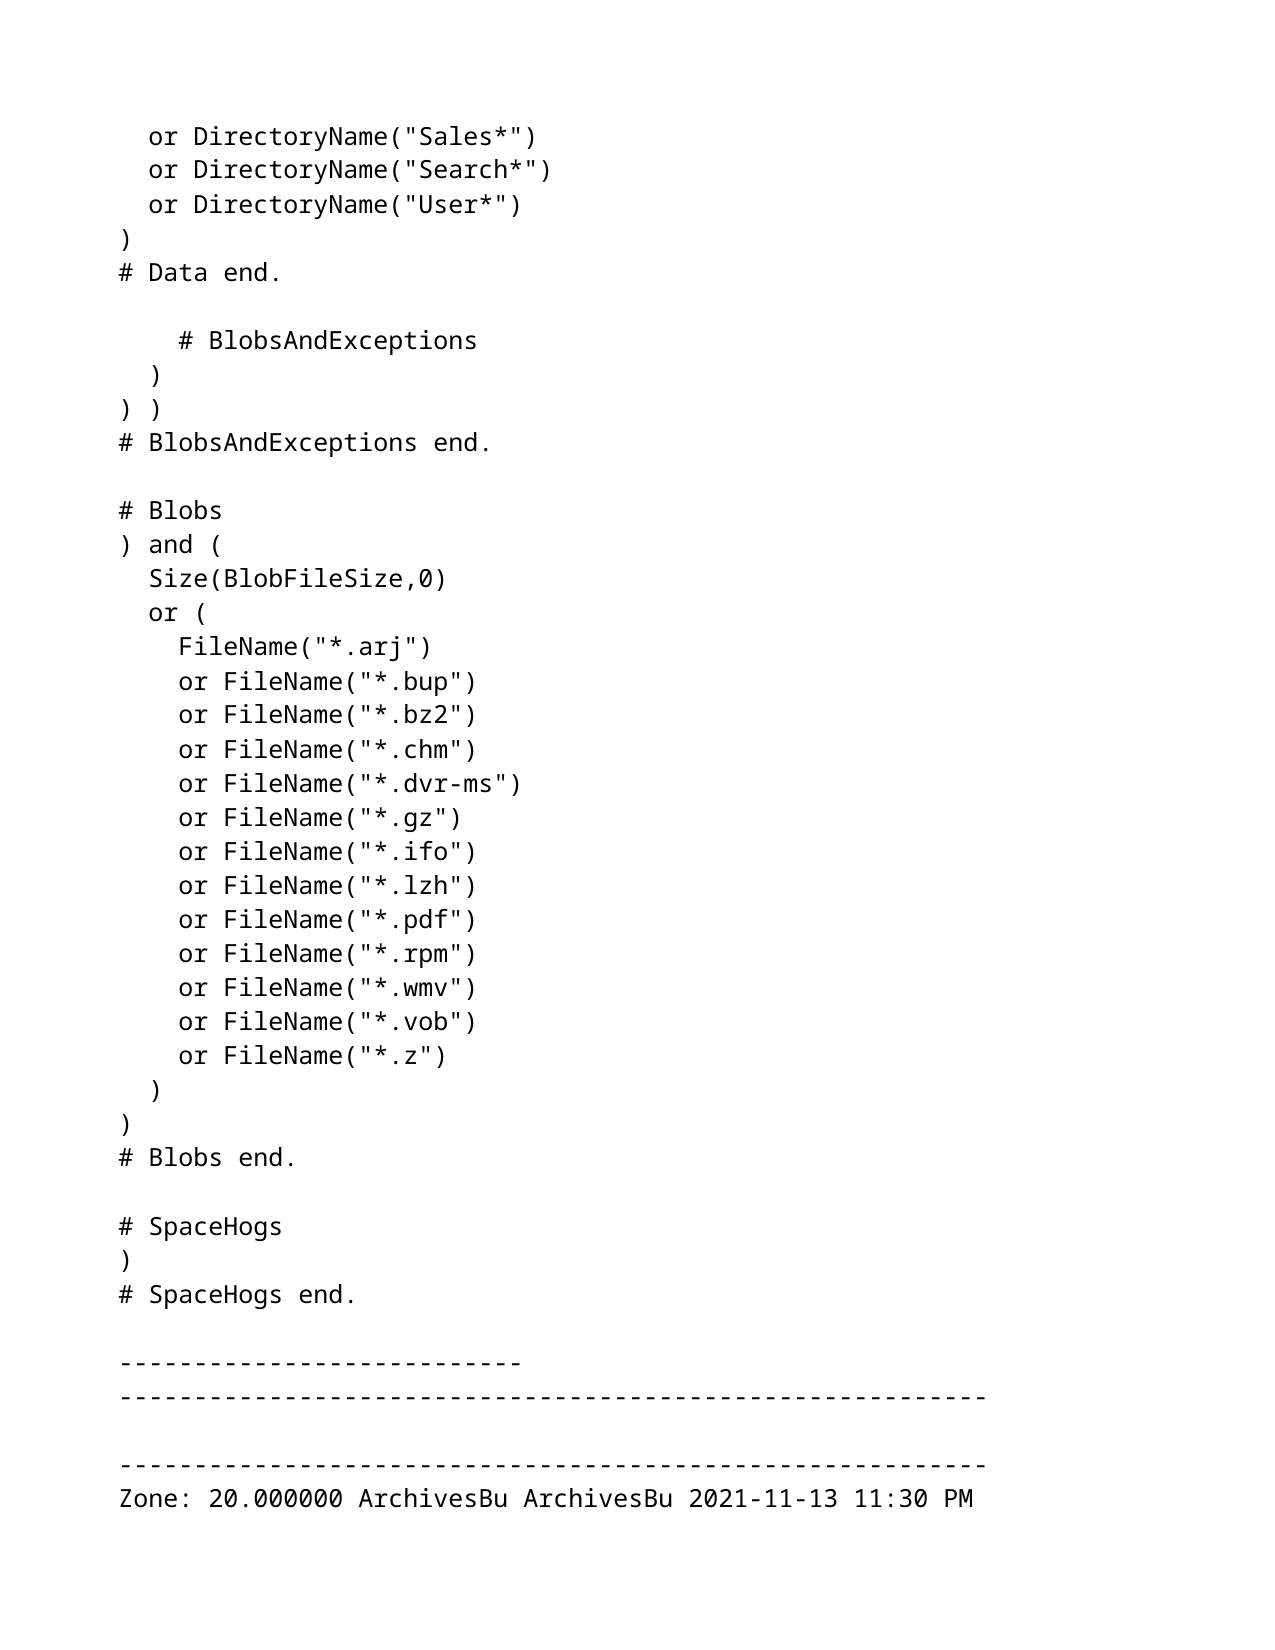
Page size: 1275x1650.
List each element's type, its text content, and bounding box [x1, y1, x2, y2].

text or FileName("*.chm") [118, 731, 1157, 765]
text or FileName("*.pdf") [118, 902, 1157, 936]
text ) [118, 1106, 1157, 1140]
text ---------------------------------------------------------- [118, 1447, 1157, 1481]
text or DirectoryName("User*") [118, 186, 1157, 220]
text ) [118, 357, 1157, 391]
text or FileName("*.wmv") [118, 970, 1157, 1004]
text Size(BlobFileSize,0) [118, 561, 1157, 595]
text # BlobsAndExceptions end. [118, 425, 1157, 459]
text or FileName("*.z") [118, 1038, 1157, 1072]
text ---------------------------------------------------------- [118, 1378, 1157, 1412]
text # SpaceHogs [118, 1208, 1157, 1242]
text FileName("*.arj") [118, 629, 1157, 663]
text or FileName("*.gz") [118, 799, 1157, 833]
text # Blobs end. [118, 1140, 1157, 1174]
text or FileName("*.ifo") [118, 833, 1157, 867]
text # SpaceHogs end. [118, 1276, 1157, 1310]
text # BlobsAndExceptions [118, 322, 1157, 357]
text or DirectoryName("Sales*") [118, 118, 1157, 152]
text # Blobs [118, 493, 1157, 527]
text or FileName("*.dvr-ms") [118, 765, 1157, 799]
text ) [118, 220, 1157, 254]
text --------------------------- [118, 1344, 1157, 1378]
text ) and ( [118, 527, 1157, 561]
text or FileName("*.vob") [118, 1004, 1157, 1038]
text ) [118, 1072, 1157, 1106]
text or FileName("*.rpm") [118, 936, 1157, 970]
text or DirectoryName("Search*") [118, 152, 1157, 186]
text Zone: 20.000000 ArchivesBu ArchivesBu 2021-11-13 11:30 PM [118, 1481, 1157, 1515]
text ) [118, 1242, 1157, 1276]
text or ( [118, 595, 1157, 629]
text or FileName("*.bup") [118, 663, 1157, 697]
text # Data end. [118, 254, 1157, 288]
text or FileName("*.lzh") [118, 867, 1157, 902]
text ) ) [118, 391, 1157, 425]
text or FileName("*.bz2") [118, 697, 1157, 731]
